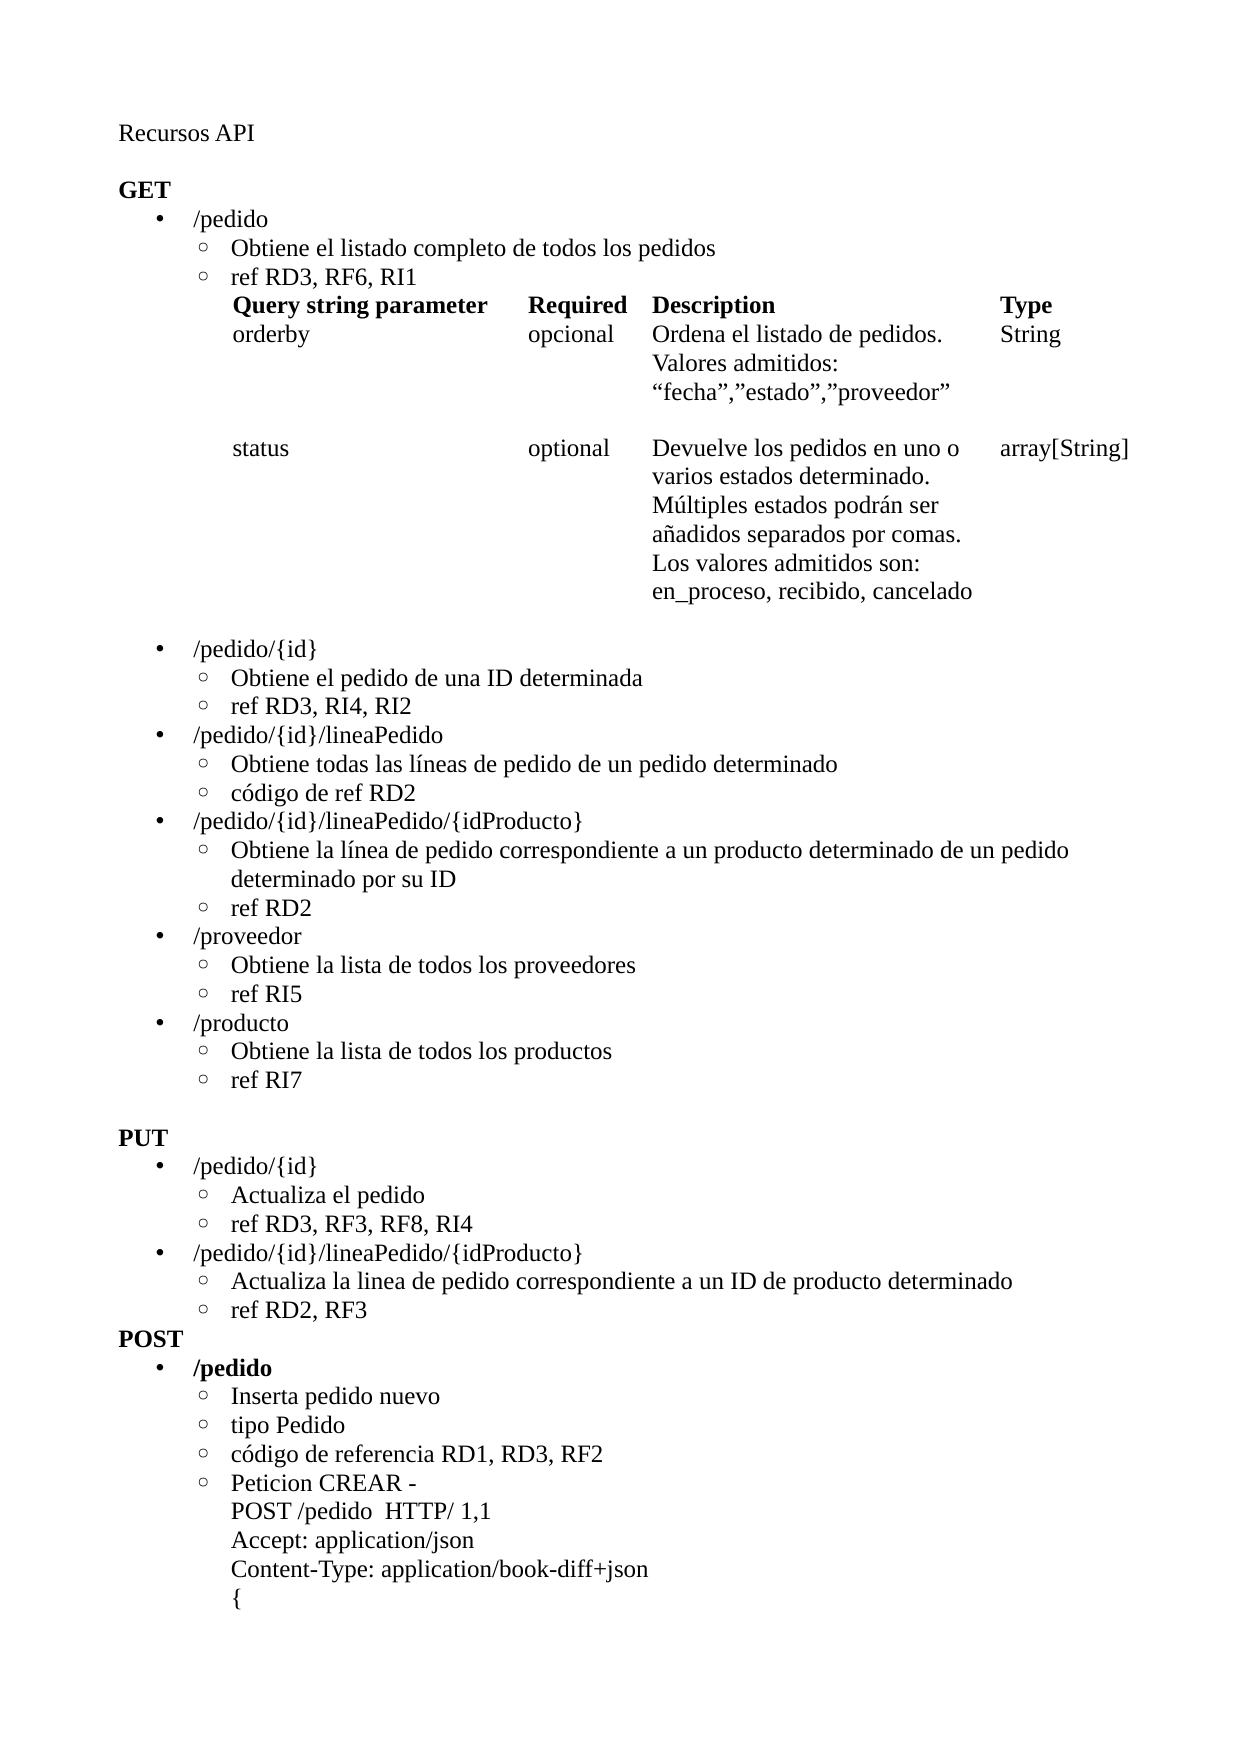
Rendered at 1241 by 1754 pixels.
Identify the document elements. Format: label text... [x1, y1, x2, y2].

list Obtiene todas las líneas de pedido de un pedido determinado [193, 749, 1122, 778]
table_header Query string parameter [232, 291, 528, 319]
list Actualiza el pedido [193, 1180, 1122, 1209]
text Recursos API [118, 118, 1122, 147]
list ref RD3, RF3, RF8, RI4 [193, 1209, 1122, 1238]
table_cell Ordena el listado de pedidos. Valores admitidos: “fecha”,”estado”,”proveedor” [652, 319, 1000, 433]
list Obtiene el pedido de una ID determinada [193, 663, 1122, 691]
table_cell array[String] [1000, 433, 1147, 605]
list Obtiene la línea de pedido correspondiente a un producto determinado de un pedido determinado por su ID [193, 835, 1122, 893]
list /pedido/{id} [156, 1151, 1122, 1180]
list /pedido/{id}/lineaPedido/{idProducto} [156, 806, 1122, 835]
list ref RD2 [193, 893, 1122, 921]
table_header Type [1000, 291, 1147, 319]
list Inserta pedido nuevo [193, 1381, 1122, 1410]
table_cell Devuelve los pedidos en uno o varios estados determinado. Múltiples estados podrán ser añadidos separados por comas. Los valores admitidos son: en_proceso, recibido, cancelado [652, 433, 1000, 605]
list ref RD3, RF6, RI1 [193, 262, 1122, 291]
list ref RD3, RI4, RI2 [193, 691, 1122, 720]
list Obtiene la lista de todos los productos [193, 1036, 1122, 1065]
table_cell status [232, 433, 528, 605]
list Actualiza la linea de pedido correspondiente a un ID de producto determinado [193, 1266, 1122, 1295]
text POST [118, 1324, 1122, 1353]
table_cell opcional [528, 319, 652, 433]
list Obtiene el listado completo de todos los pedidos [193, 233, 1122, 262]
list ref RD2, RF3 [193, 1295, 1122, 1324]
list ref RI5 [193, 979, 1122, 1008]
list /pedido [156, 1353, 1122, 1381]
list tipo Pedido [193, 1410, 1122, 1439]
list { [193, 1583, 1122, 1611]
table_cell optional [528, 433, 652, 605]
list Accept: application/json [193, 1525, 1122, 1554]
list Content-Type: application/book-diff+json [193, 1554, 1122, 1583]
list Peticion CREAR - [193, 1468, 1122, 1496]
table_cell orderby [232, 319, 528, 433]
list /proveedor [156, 921, 1122, 950]
text PUT [118, 1123, 1122, 1151]
list código de referencia RD1, RD3, RF2 [193, 1439, 1122, 1468]
list POST /pedido HTTP/ 1,1 [193, 1496, 1122, 1525]
table_cell String [1000, 319, 1147, 433]
text GET [118, 176, 1122, 204]
list código de ref RD2 [193, 778, 1122, 806]
list /pedido/{id} [156, 634, 1122, 663]
list /pedido [156, 204, 1122, 233]
table_header Description [652, 291, 1000, 319]
list Obtiene la lista de todos los proveedores [193, 950, 1122, 979]
list /pedido/{id}/lineaPedido [156, 720, 1122, 749]
list /pedido/{id}/lineaPedido/{idProducto} [156, 1238, 1122, 1266]
list /producto [156, 1008, 1122, 1036]
table_header Required [528, 291, 652, 319]
list ref RI7 [193, 1065, 1122, 1094]
